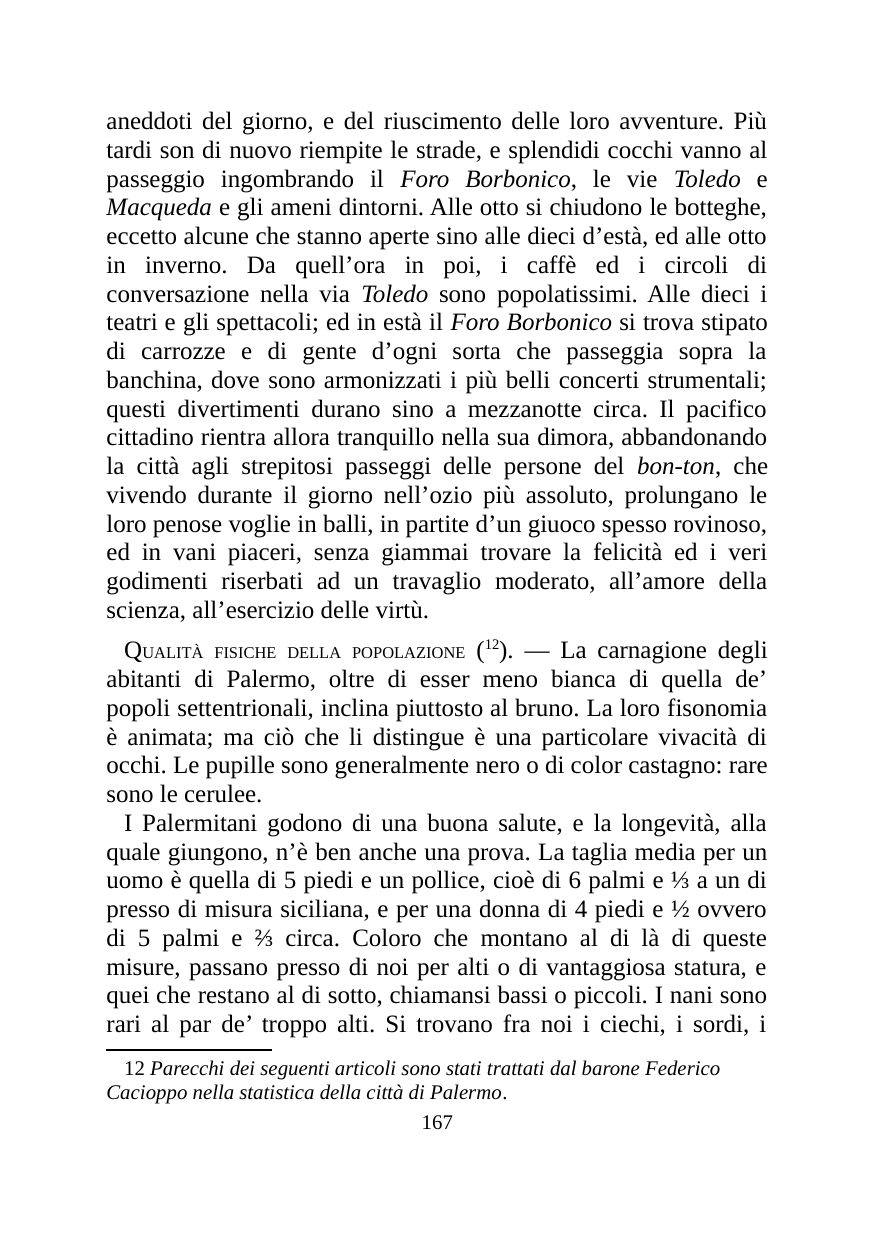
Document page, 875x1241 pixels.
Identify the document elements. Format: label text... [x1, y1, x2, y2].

text aneddoti del giorno, e del riuscimento delle loro avventure. Più tardi son di nuovo riempite le strade, e splendidi cocchi vanno al passeggio ingombrando il Foro Borbonico, le vie Toledo e Macqueda e gli ameni dintorni. Alle otto si chiudono le botteghe, eccetto alcune che stanno aperte sino alle dieci d’està, ed alle otto in inverno. Da quell’ora in poi, i caffè ed i circoli di conversazione nella via Toledo sono popolatissimi. Alle dieci i teatri e gli spettacoli; ed in està il Foro Borbonico si trova stipato di carrozze e di gente d’ogni sorta che passeggia sopra la banchina, dove sono armonizzati i più belli concerti strumentali; questi divertimenti durano sino a mezzanotte circa. Il pacifico cittadino rientra allora tranquillo nella sua dimora, abbandonando la città agli strepitosi passeggi delle persone del bon-ton, che vivendo durante il giorno nell’ozio più assoluto, prolungano le loro penose voglie in balli, in partite d’un giuoco spesso rovinoso, ed in vani piaceri, senza giammai trovare la felicità ed i veri godimenti riserbati ad un travaglio moderato, all’amore della scienza, all’esercizio delle virtù. [106, 106, 768, 624]
text I Palermitani godono di una buona salute, e la longevità, alla quale giungono, n’è ben anche una prova. La taglia media per un uomo è quella di 5 piedi e un pollice, cioè di 6 palmi e ⅓ a un di presso di misura siciliana, e per una donna di 4 piedi e ½ ovvero di 5 palmi e ⅔ circa. Coloro che montano al di là di queste misure, passano presso di noi per alti o di vantaggiosa statura, e quei che restano al di sotto, chiamansi bassi o piccoli. I nani sono rari al par de’ troppo alti. Si trovano fra noi i ciechi, i sordi, i [106, 808, 768, 1038]
text Qualità fisiche della popolazione (). — La carnagione degli abitanti di Palermo, oltre di esser meno bianca di quella de’ popoli settentrionali, inclina piuttosto al bruno. La loro fisonomia è animata; ma ciò che li distingue è una particolare vivacità di occhi. Le pupille sono generalmente nero o di color castagno: rare sono le cerulee. [106, 636, 768, 808]
text Parecchi dei seguenti articoli sono stati trattati dal barone Federico Cacioppo nella statistica della città di Palermo. [106, 1056, 768, 1104]
